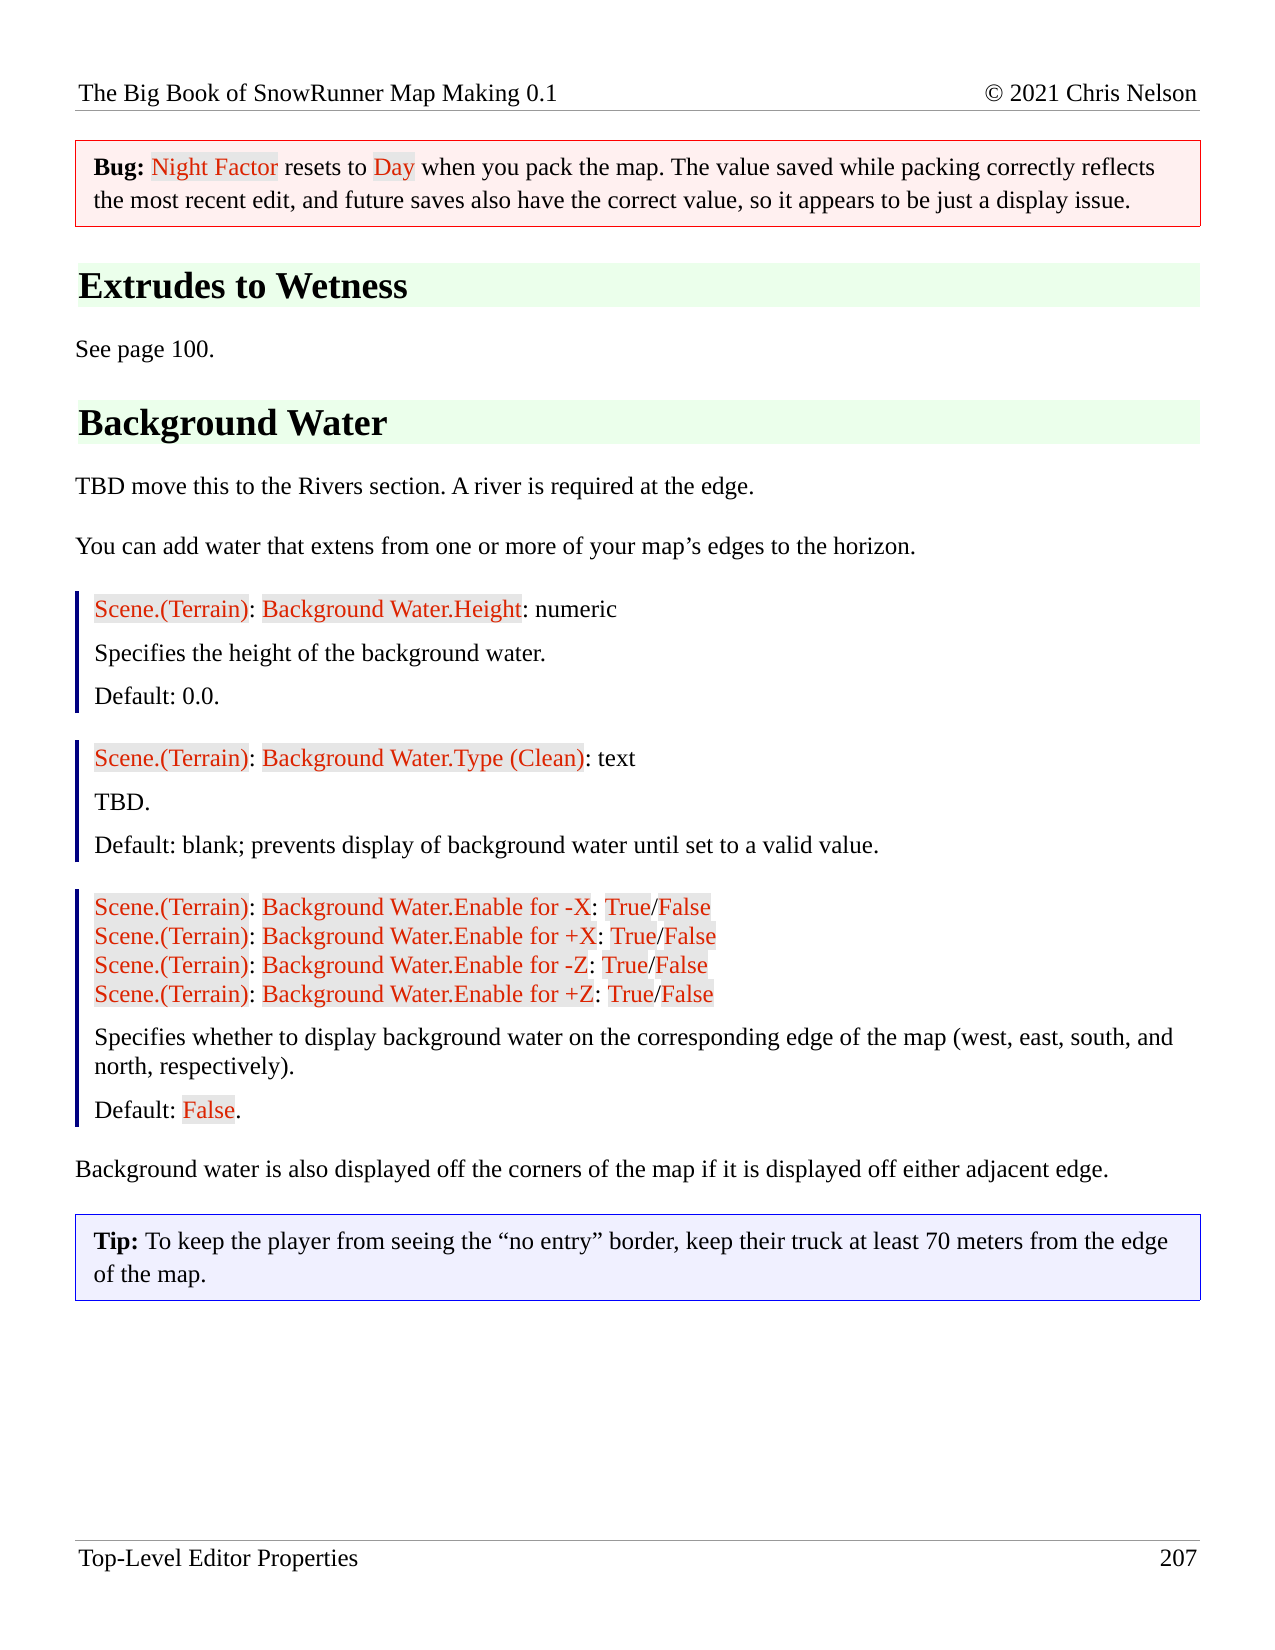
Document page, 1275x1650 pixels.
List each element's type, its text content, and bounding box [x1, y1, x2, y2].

text Scene.(Terrain): Background Water.Height: numeric [79, 591, 1200, 623]
text TBD move this to the Rivers section. A river is required at the edge. [75, 471, 1200, 499]
subtitle Extrudes to Wetness [78, 263, 1200, 307]
text See page 100. [75, 334, 1200, 363]
text Scene.(Terrain): Background Water.Type (Clean): text [79, 740, 1200, 772]
list Night Factor resets to Day when you pack the map. The value saved while packing correctly reflects the most recent edit, and future saves also have the correct value, so it appears to be just a display issue. [76, 141, 1200, 226]
list To keep the player from seeing the “no entry” border, keep their truck at least 70 meters from the edge of the map. [76, 1215, 1200, 1300]
text Scene.(Terrain): Background Water.Enable for -X: True/False Scene.(Terrain): Background Water.Enable for +X: True/False Scene.(Terrain): Background Water.Enable for -Z: True/False Scene.(Terrain): Background Water.Enable for +Z: True/False [79, 889, 1200, 1007]
text Background water is also displayed off the corners of the map if it is displayed off either adjacent edge. [75, 1154, 1200, 1182]
text Default: False. [79, 1092, 1200, 1127]
text Default: blank; prevents display of background water until set to a valid value. [79, 828, 1200, 862]
subtitle Background Water [78, 400, 1200, 444]
text You can add water that extens from one or more of your map’s edges to the horizon. [75, 531, 1200, 559]
text TBD. [79, 784, 1200, 816]
text Specifies whether to display background water on the corresponding edge of the map (west, east, south, and north, respectively). [79, 1019, 1200, 1080]
text Default: 0.0. [79, 678, 1200, 713]
text Specifies the height of the background water. [79, 634, 1200, 666]
